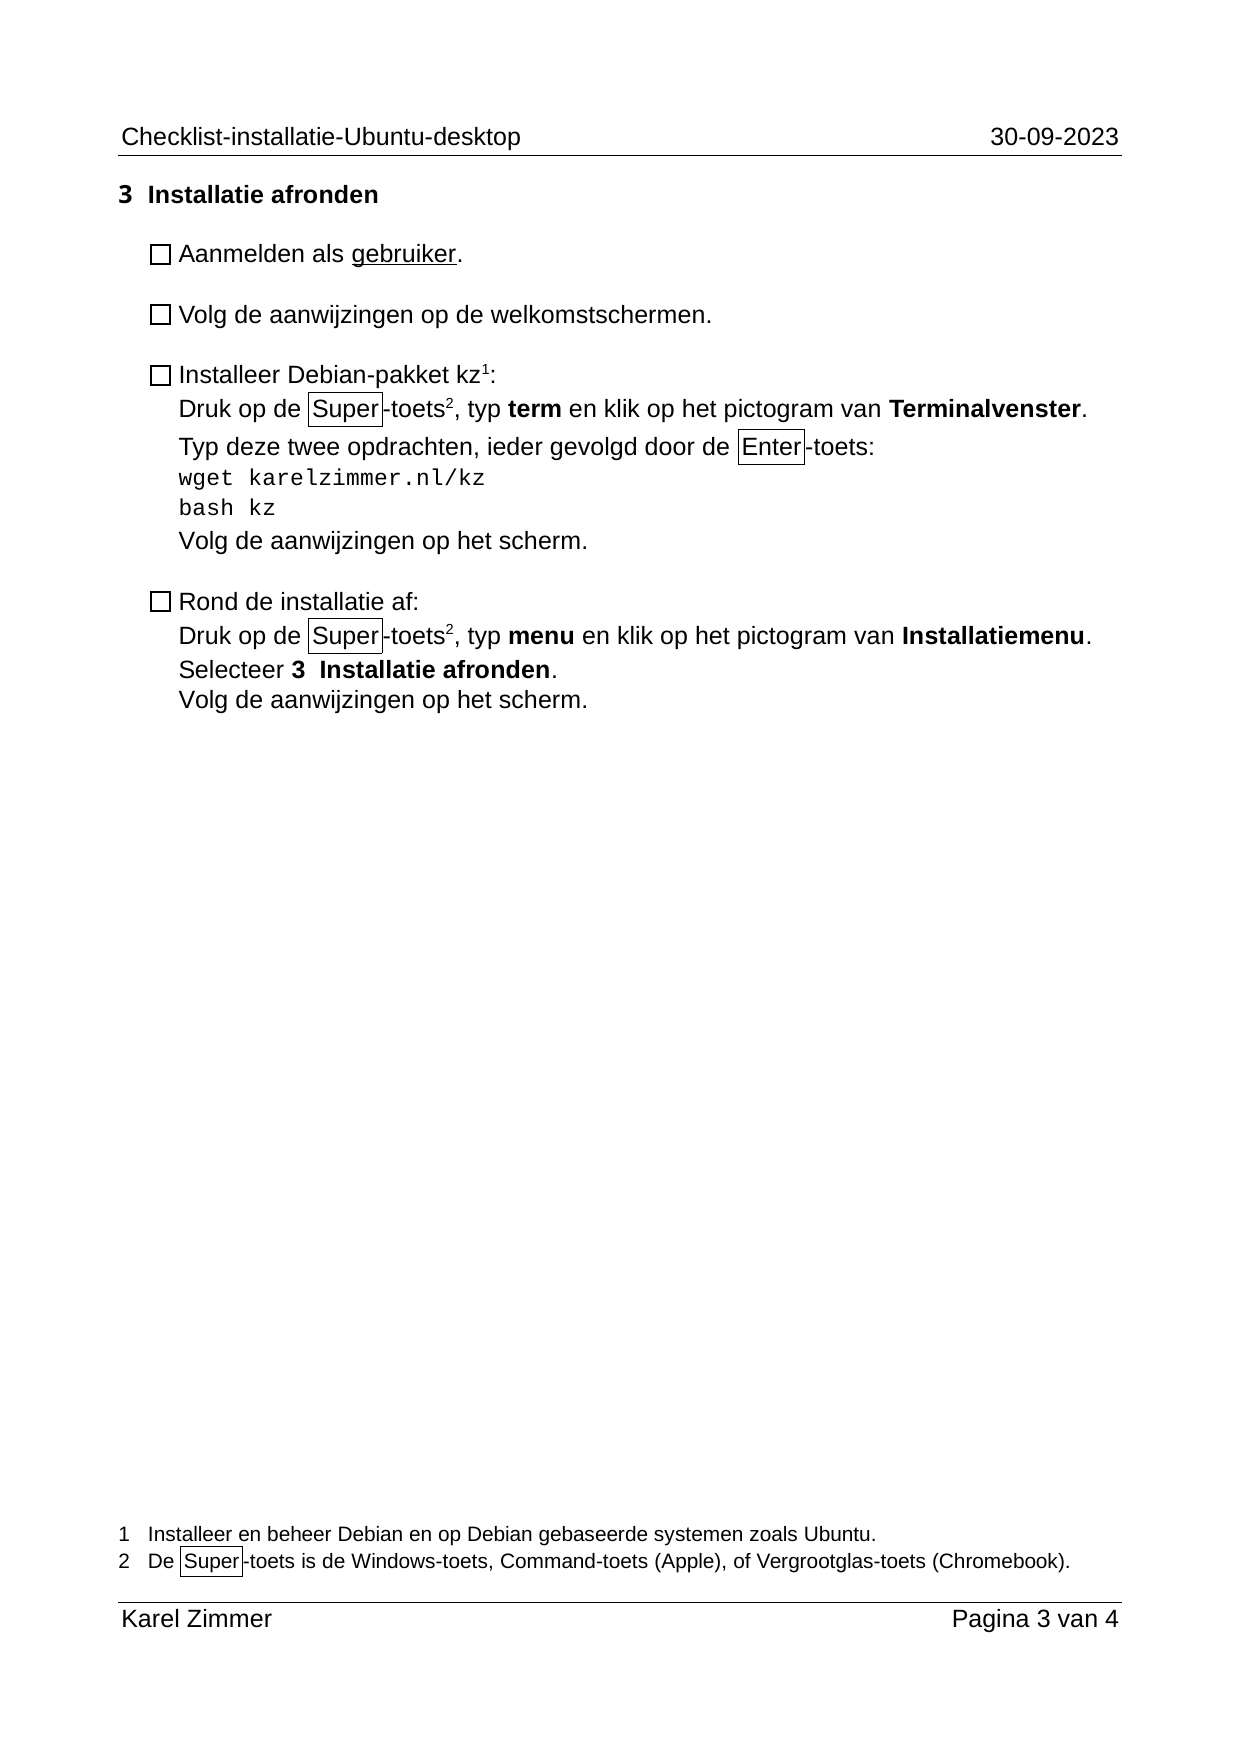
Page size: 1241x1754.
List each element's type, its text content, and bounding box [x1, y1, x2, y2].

table_cell [142, 330, 177, 360]
table_cell [142, 465, 177, 496]
table_cell [118, 685, 142, 715]
table_cell [118, 330, 142, 360]
table_cell [118, 654, 142, 685]
table_cell [118, 496, 142, 526]
table_cell [118, 587, 142, 617]
table_cell [118, 526, 142, 556]
table_cell [142, 360, 177, 391]
table_cell [118, 300, 142, 330]
table_cell Installeer Debian-pakket kz: [177, 360, 1122, 391]
table_cell [142, 587, 177, 617]
table_cell [142, 526, 177, 556]
table_cell [142, 496, 177, 526]
table_cell [142, 391, 177, 428]
table_cell [142, 428, 177, 465]
table_cell Selecteer 3 Installatie afronden. [177, 654, 1122, 685]
table_cell Volg de aanwijzingen op de welkomstschermen. [177, 300, 1122, 330]
table_header Aanmelden als gebruiker. [177, 239, 1122, 269]
table_cell [177, 269, 1122, 300]
table_cell [142, 300, 177, 330]
table_cell [142, 556, 177, 587]
table_cell Volg de aanwijzingen op het scherm. [177, 526, 1122, 556]
table_cell [142, 269, 177, 300]
table_cell [118, 465, 142, 496]
table_cell [118, 617, 142, 654]
table_header [118, 239, 142, 269]
table_cell [118, 428, 142, 465]
table_cell [142, 654, 177, 685]
table_cell Druk op de Super-toets2, typ menu en klik op het pictogram van Installatiemenu. [177, 617, 1122, 654]
table_cell Rond de installatie af: [177, 587, 1122, 617]
table_cell [142, 685, 177, 715]
table_cell Typ deze twee opdrachten, ieder gevolgd door de Enter-toets: [177, 428, 1122, 465]
table_cell [118, 360, 142, 391]
table_cell [118, 556, 142, 587]
table_cell Druk op de Super-toets, typ term en klik op het pictogram van Terminalvenster. [177, 391, 1122, 428]
table_cell [177, 556, 1122, 587]
table_header [142, 239, 177, 269]
table_cell [118, 269, 142, 300]
table_cell [118, 391, 142, 428]
table_cell Volg de aanwijzingen op het scherm. [177, 685, 1122, 715]
table_cell wget karelzimmer.nl/kz [177, 465, 1122, 496]
table_cell [177, 330, 1122, 360]
table_cell [142, 617, 177, 654]
list Installatie afronden [118, 177, 1122, 211]
table_cell bash kz [177, 496, 1122, 526]
